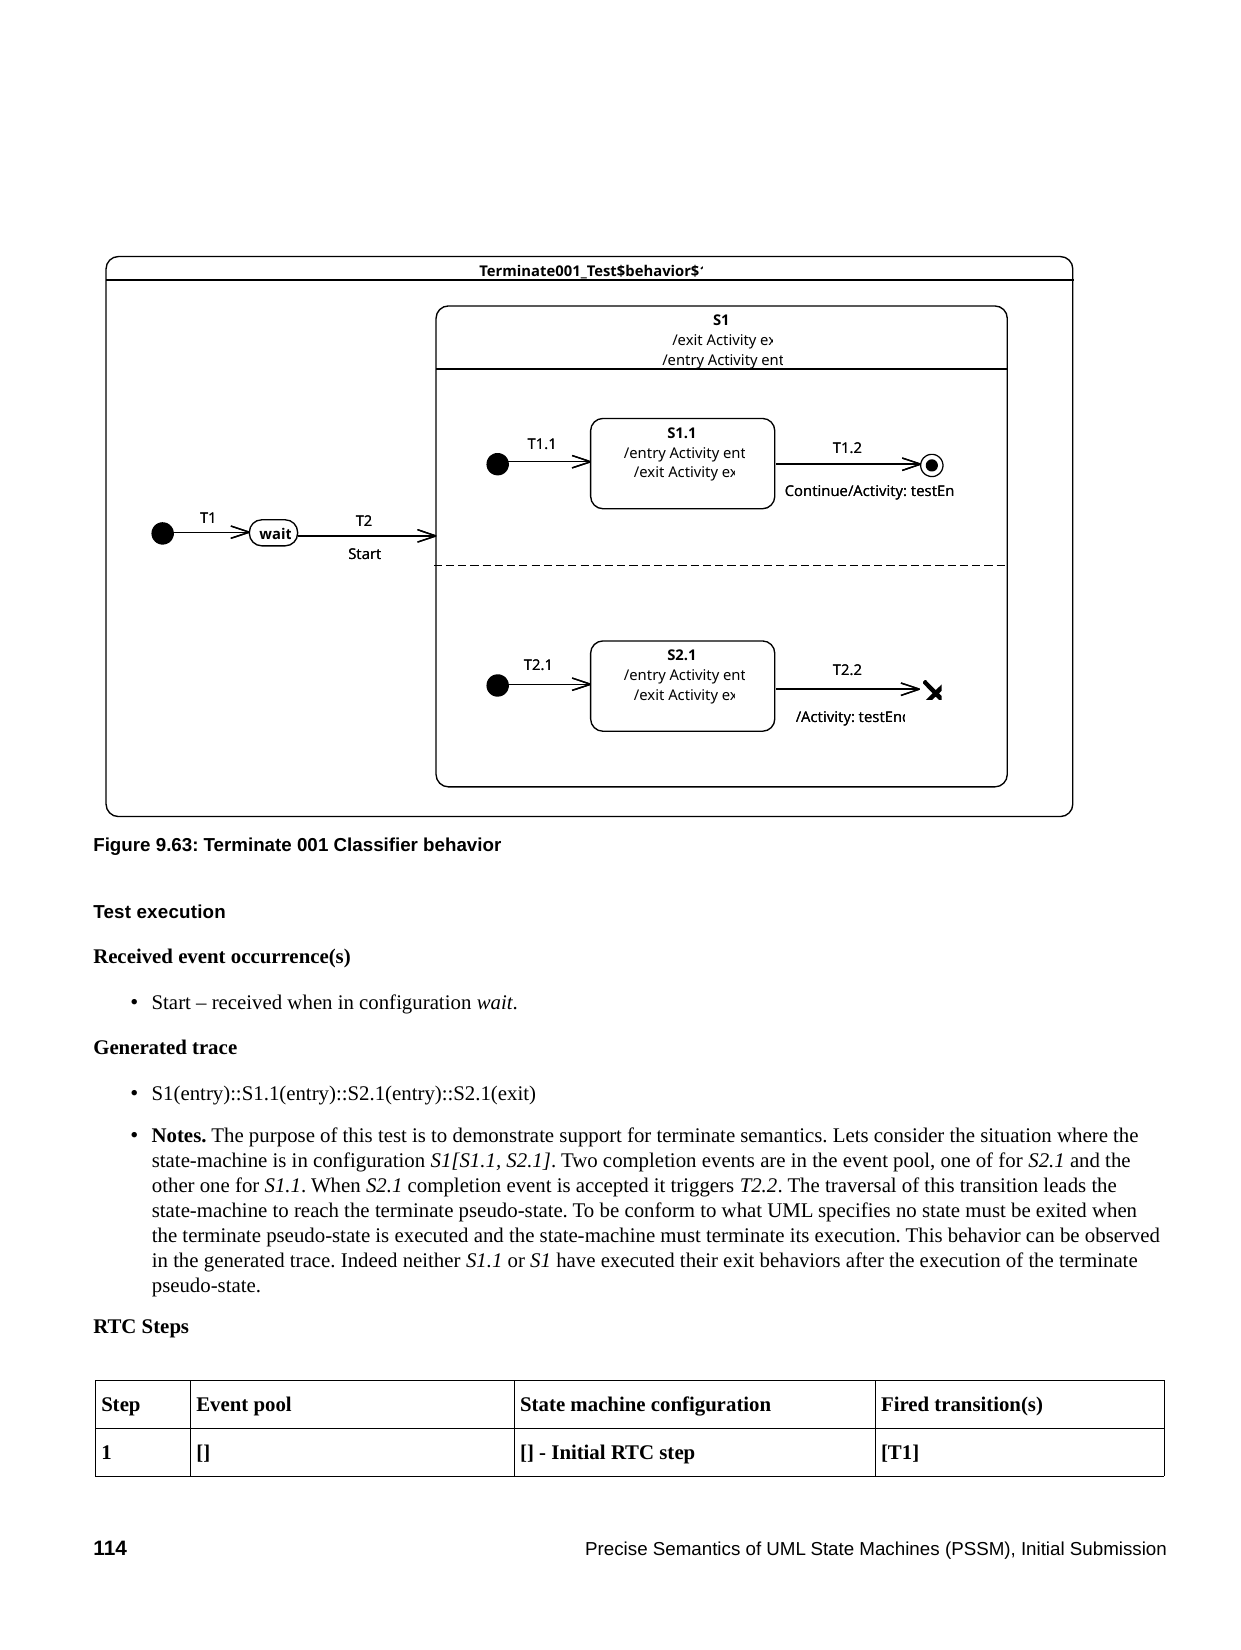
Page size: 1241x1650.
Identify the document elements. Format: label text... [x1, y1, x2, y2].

table_cell [T1] [876, 1429, 1164, 1476]
table_cell [] - Initial RTC step [515, 1429, 875, 1476]
table_header Event pool [191, 1381, 514, 1428]
subtitle Test execution [93, 901, 1164, 923]
table_cell 1 [96, 1429, 190, 1476]
list Notes. The purpose of this test is to demonstrate support for terminate semantics. Lets consider the situation where the state-machine is in configuration S1[S1.1, S2.1]. Two completion events are in the event pool, one of for S2.1 and the other one for S1.1. When S2.1 completion event is accepted it triggers T2.2. The traversal of this transition leads the state-machine to reach the terminate pseudo-state. To be conform to what UML specifies no state must be exited when the terminate pseudo-state is executed and the state-machine must terminate its execution. This behavior can be observed in the generated trace. Indeed neither S1.1 or S1 have executed their exit behaviors after the execution of the terminate pseudo-state. [131, 1122, 1164, 1297]
text Generated trace [93, 1035, 1164, 1059]
text Received event occurrence(s) [93, 944, 1164, 968]
list Start – received when in configuration wait. [131, 989, 1164, 1014]
text Figure 9.63: Terminate 001 Classifier behavior [93, 243, 1087, 856]
table_header Fired transition(s) [876, 1381, 1164, 1428]
text RTC Steps [93, 1313, 1164, 1338]
list S1(entry)::S1.1(entry)::S2.1(entry)::S2.1(exit) [131, 1080, 1164, 1105]
table_header Step [96, 1381, 190, 1428]
table_cell [] [191, 1429, 514, 1476]
table_header State machine configuration [515, 1381, 875, 1428]
